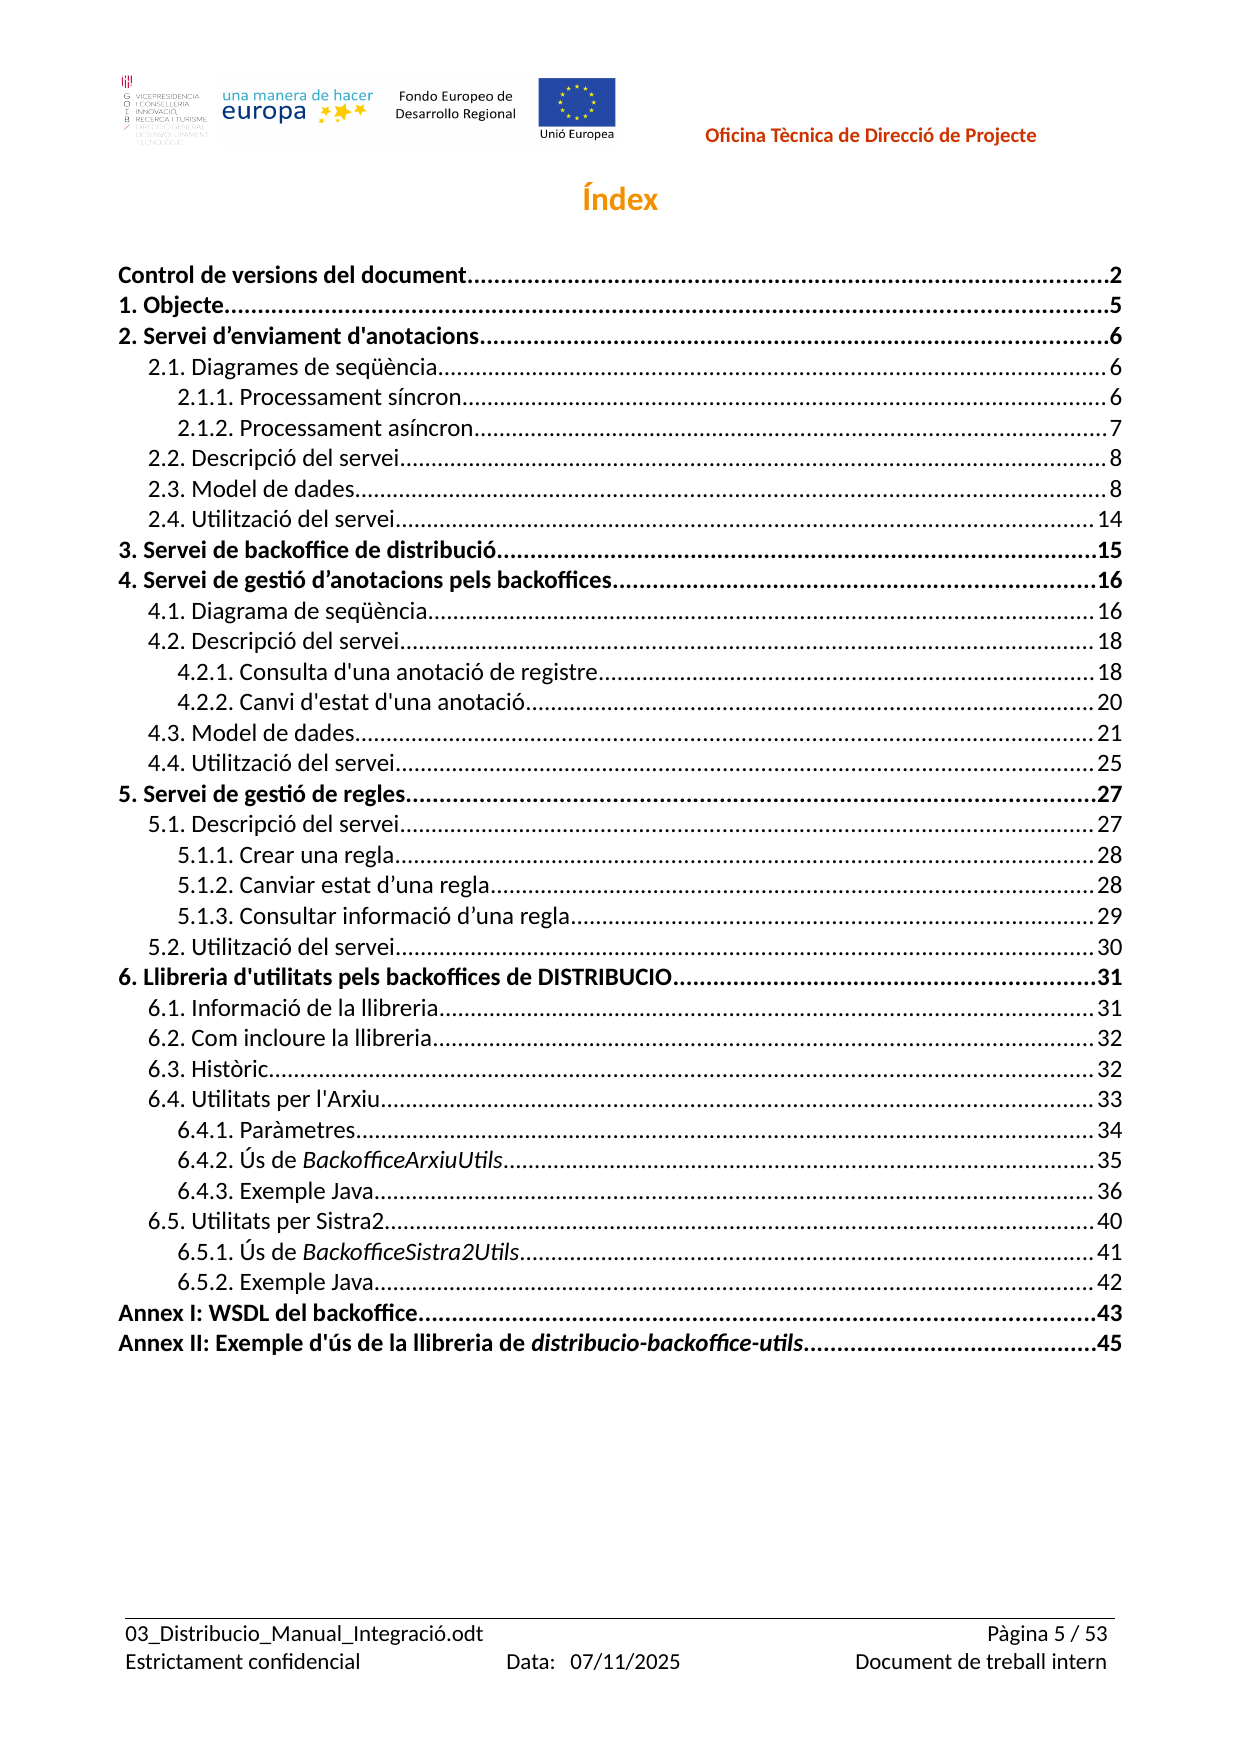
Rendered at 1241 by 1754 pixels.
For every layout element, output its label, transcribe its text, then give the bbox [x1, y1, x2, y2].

text Control de versions del document 2 [118, 259, 1122, 290]
text 6.4. Utilitats per l'Arxiu 33 [148, 1083, 1122, 1114]
text 4.4. Utilització del servei 25 [148, 747, 1122, 778]
text 2.1.2. Processament asíncron 7 [177, 412, 1122, 442]
text 6. Llibreria d'utilitats pels backoffices de DISTRIBUCIO 31 [118, 961, 1122, 992]
text 6.5.2. Exemple Java 42 [177, 1266, 1122, 1297]
text 2. Servei d’enviament d'anotacions 6 [118, 320, 1122, 351]
text 5.1.3. Consultar informació d’una regla 29 [177, 900, 1122, 931]
text 5. Servei de gestió de regles 27 [118, 778, 1122, 808]
text Índex [118, 178, 1122, 218]
text 2.1. Diagrames de seqüència 6 [148, 351, 1122, 381]
text 4.2. Descripció del servei 18 [148, 625, 1122, 656]
picture [118, 73, 213, 147]
picture [219, 73, 621, 147]
text Annex I: WSDL del backoffice 43 [118, 1297, 1122, 1327]
text 4.3. Model de dades 21 [148, 717, 1122, 747]
text 4. Servei de gestió d’anotacions pels backoffices 16 [118, 564, 1122, 595]
text 5.1. Descripció del servei 27 [148, 808, 1122, 839]
text 6.5. Utilitats per Sistra2 40 [148, 1205, 1122, 1236]
text 1. Objecte 5 [118, 290, 1122, 320]
text 2.4. Utilització del servei 14 [148, 503, 1122, 534]
text 3. Servei de backoffice de distribució 15 [118, 534, 1122, 564]
text 5.1.1. Crear una regla 28 [177, 839, 1122, 869]
text 6.3. Històric 32 [148, 1053, 1122, 1083]
text 5.2. Utilització del servei 30 [148, 931, 1122, 961]
text 6.1. Informació de la llibreria 31 [148, 992, 1122, 1022]
text 6.2. Com incloure la llibreria 32 [148, 1022, 1122, 1053]
text 4.1. Diagrama de seqüència 16 [148, 595, 1122, 625]
text Annex II: Exemple d'ús de la llibreria de distribucio-backoffice-utils 45 [118, 1327, 1122, 1358]
text 4.2.1. Consulta d'una anotació de registre 18 [177, 656, 1122, 686]
text 4.2.2. Canvi d'estat d'una anotació 20 [177, 686, 1122, 717]
text 6.5.1. Ús de BackofficeSistra2Utils 41 [177, 1236, 1122, 1266]
text 6.4.3. Exemple Java 36 [177, 1175, 1122, 1205]
text 2.3. Model de dades 8 [148, 473, 1122, 503]
text 6.4.1. Paràmetres 34 [177, 1114, 1122, 1144]
text 2.2. Descripció del servei 8 [148, 442, 1122, 473]
text 5.1.2. Canviar estat d’una regla 28 [177, 869, 1122, 900]
text 2.1.1. Processament síncron 6 [177, 381, 1122, 412]
text 6.4.2. Ús de BackofficeArxiuUtils 35 [177, 1144, 1122, 1175]
